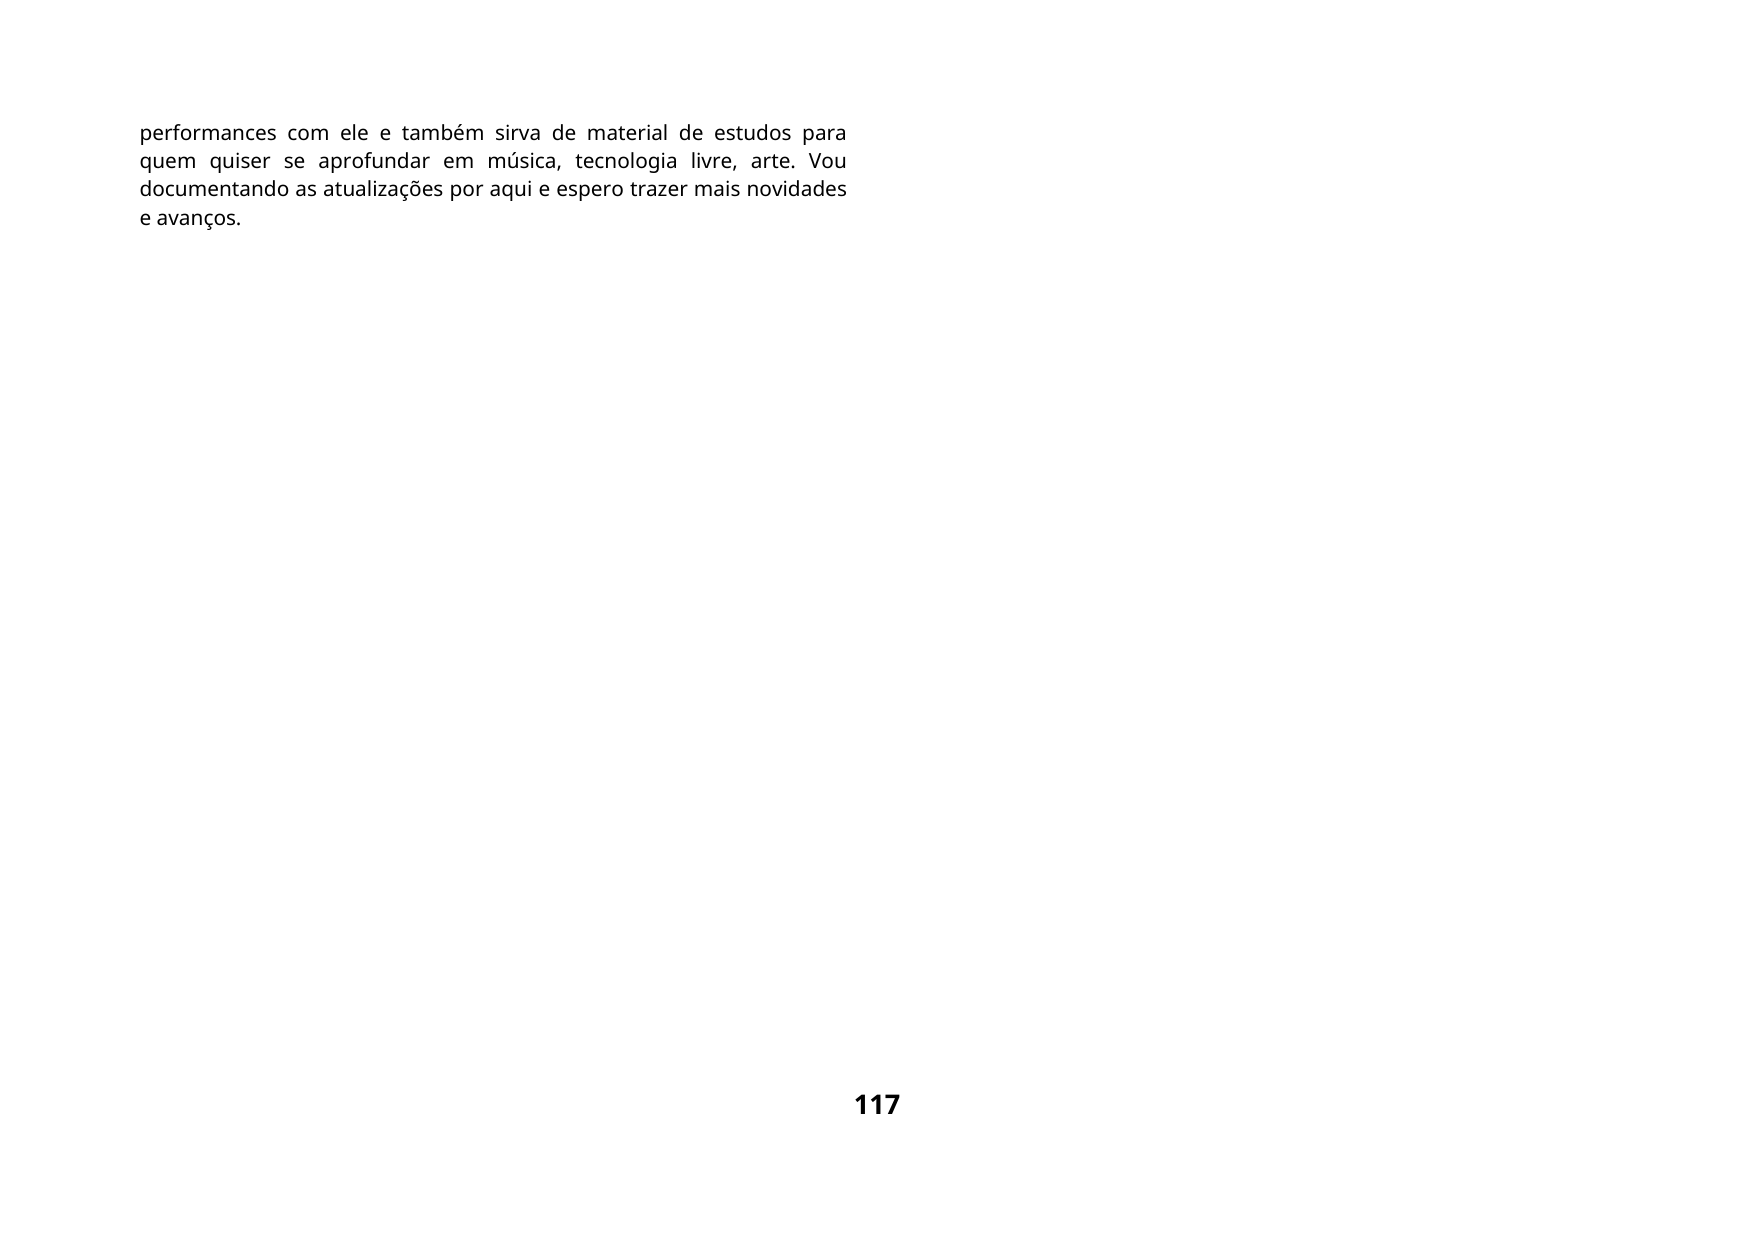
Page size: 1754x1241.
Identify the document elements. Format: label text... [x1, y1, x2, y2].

text performances com ele e também sirva de material de estudos para quem quiser se aprofundar em música, tecnologia livre, arte. Vou documentando as atualizações por aqui e espero trazer mais novidades e avanços. [139, 118, 848, 231]
